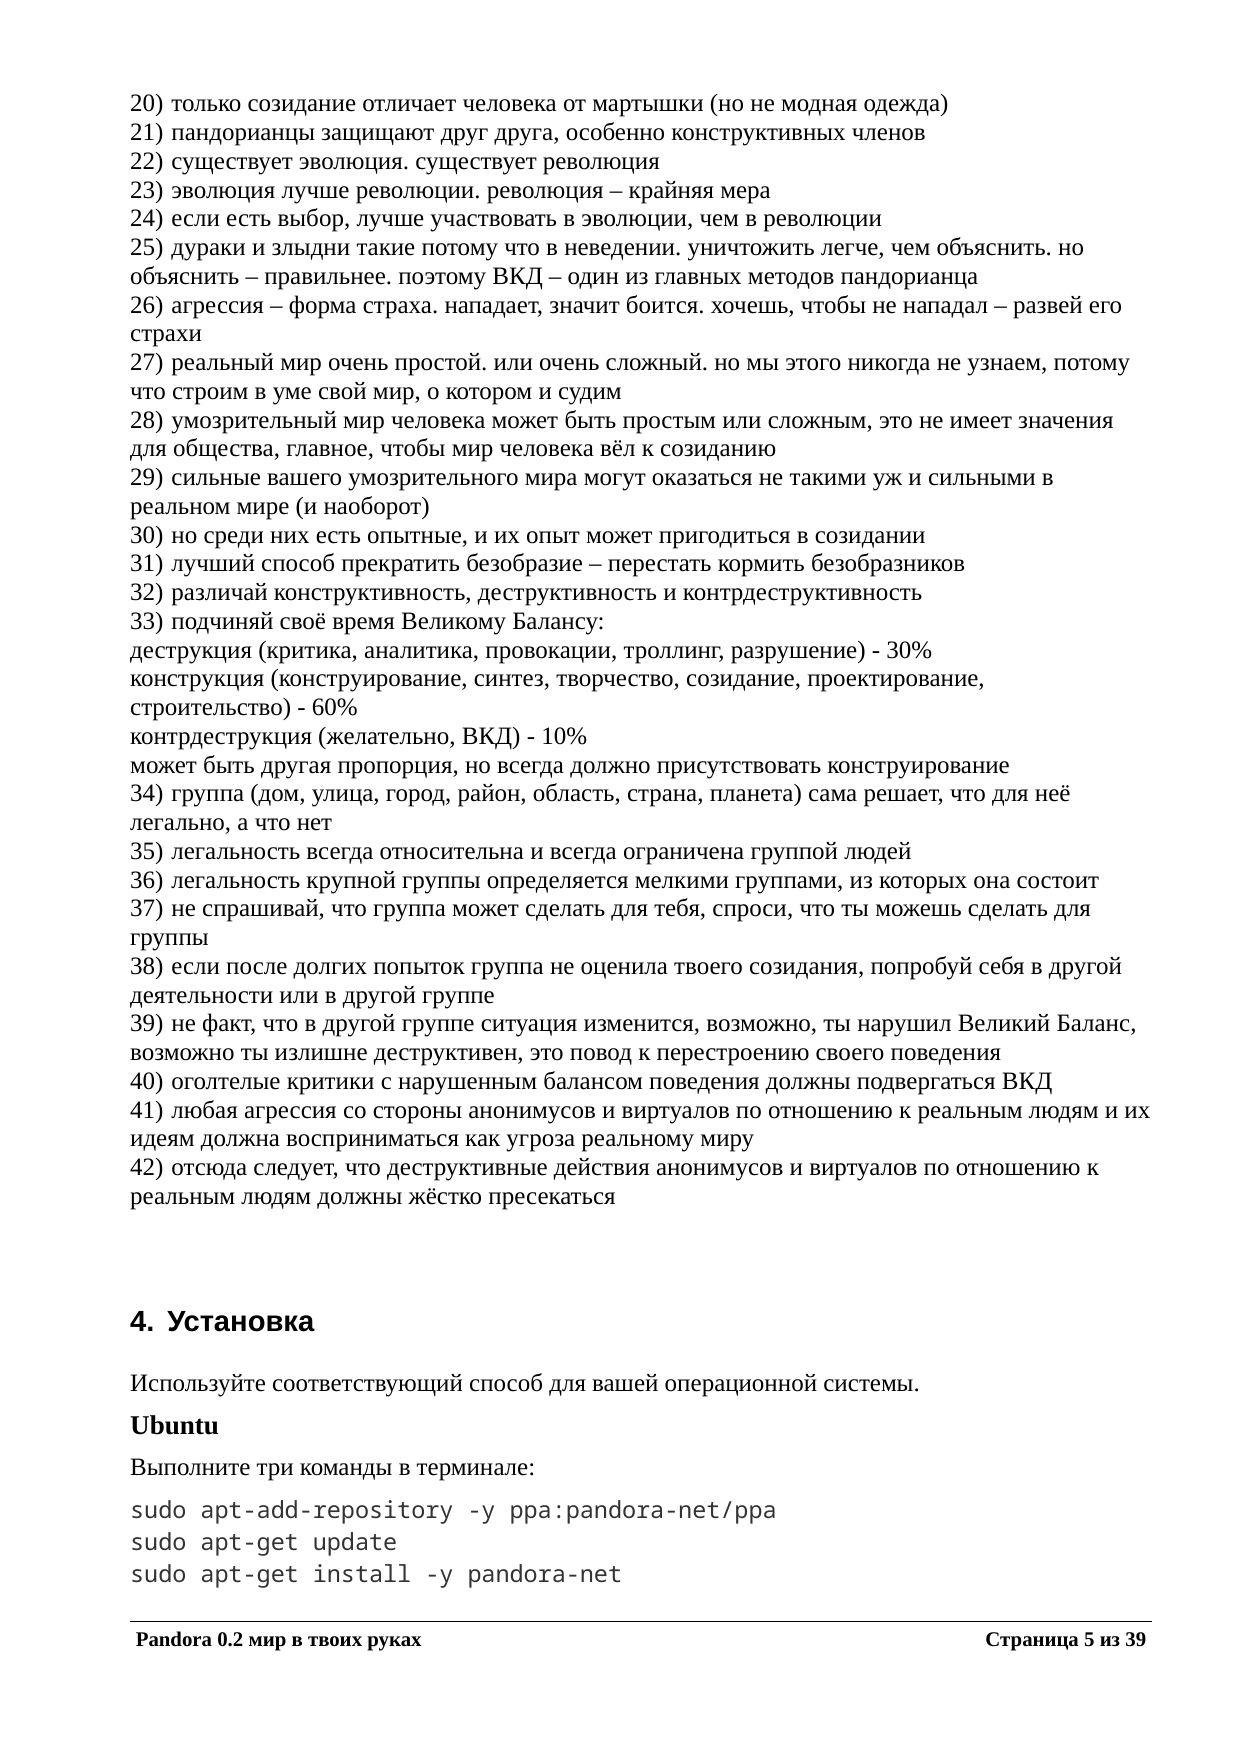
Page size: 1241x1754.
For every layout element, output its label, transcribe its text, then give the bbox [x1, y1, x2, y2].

text может быть другая пропорция, но всегда должно присутствовать конструирование [130, 750, 1152, 778]
list подчиняй своё время Великому Балансу: [130, 606, 1152, 635]
text Используйте соответствующий способ для вашей операционной системы. [130, 1368, 1152, 1396]
list любая агрессия со стороны анонимусов и виртуалов по отношению к реальным людям и их идеям должна восприниматься как угроза реальному миру [130, 1095, 1152, 1152]
list дураки и злыдни такие потому что в неведении. уничтожить легче, чем объяснить. но объяснить – правильнее. поэтому ВКД – один из главных методов пандорианца [130, 232, 1152, 290]
list не факт, что в другой группе ситуация изменится, возможно, ты нарушил Великий Баланс, возможно ты излишне деструктивен, это повод к перестроению своего поведения [130, 1008, 1152, 1066]
list группа (дом, улица, город, район, область, страна, планета) сама решает, что для неё легально, а что нет [130, 778, 1152, 836]
list эволюция лучше революции. революция – крайняя мера [130, 175, 1152, 203]
list легальность всегда относительна и всегда ограничена группой людей [130, 836, 1152, 865]
list отсюда следует, что деструктивные действия анонимусов и виртуалов по отношению к реальным людям должны жёстко пресекаться [130, 1152, 1152, 1210]
text конструкция (конструирование, синтез, творчество, созидание, проектирование, строительство) - 60% [130, 663, 1152, 721]
list легальность крупной группы определяется мелкими группами, из которых она состоит [130, 865, 1152, 893]
text sudo apt-get update [130, 1526, 1152, 1558]
list лучший способ прекратить безобразие – перестать кормить безобразников [130, 548, 1152, 577]
list пандорианцы защищают друг друга, особенно конструктивных членов [130, 117, 1152, 146]
text sudo apt-add-repository -y ppa:pandora-net/ppa [130, 1494, 1152, 1526]
text деструкция (критика, аналитика, провокации, троллинг, разрушение) - 30% [130, 635, 1152, 663]
list сильные вашего умозрительного мира могут оказаться не такими уж и сильными в реальном мире (и наоборот) [130, 462, 1152, 520]
list различай конструктивность, деструктивность и контрдеструктивность [130, 577, 1152, 606]
list только созидание отличает человека от мартышки (но не модная одежда) [130, 88, 1152, 117]
list агрессия – форма страха. нападает, значит боится. хочешь, чтобы не нападал – развей его страхи [130, 290, 1152, 347]
text Ubuntu [130, 1409, 1152, 1440]
list существует эволюция. существует революция [130, 146, 1152, 175]
list умозрительный мир человека может быть простым или сложным, это не имеет значения для общества, главное, чтобы мир человека вёл к созиданию [130, 405, 1152, 462]
list не спрашивай, что группа может сделать для тебя, спроси, что ты можешь сделать для группы [130, 893, 1152, 951]
list оголтелые критики с нарушенным балансом поведения должны подвергаться ВКД [130, 1066, 1152, 1095]
list если есть выбор, лучше участвовать в эволюции, чем в революции [130, 203, 1152, 232]
text Выполните три команды в терминале: [130, 1452, 1152, 1481]
list реальный мир очень простой. или очень сложный. но мы этого никогда не узнаем, потому что строим в уме свой мир, о котором и судим [130, 347, 1152, 405]
text sudo apt-get install -y pandora-net [130, 1558, 1152, 1590]
list но среди них есть опытные, и их опыт может пригодиться в созидании [130, 520, 1152, 548]
text контрдеструкция (желательно, ВКД) - 10% [130, 721, 1152, 750]
list если после долгих попыток группа не оценила твоего созидания, попробуй себя в другой деятельности или в другой группе [130, 951, 1152, 1008]
subtitle Установка [130, 1304, 1152, 1337]
